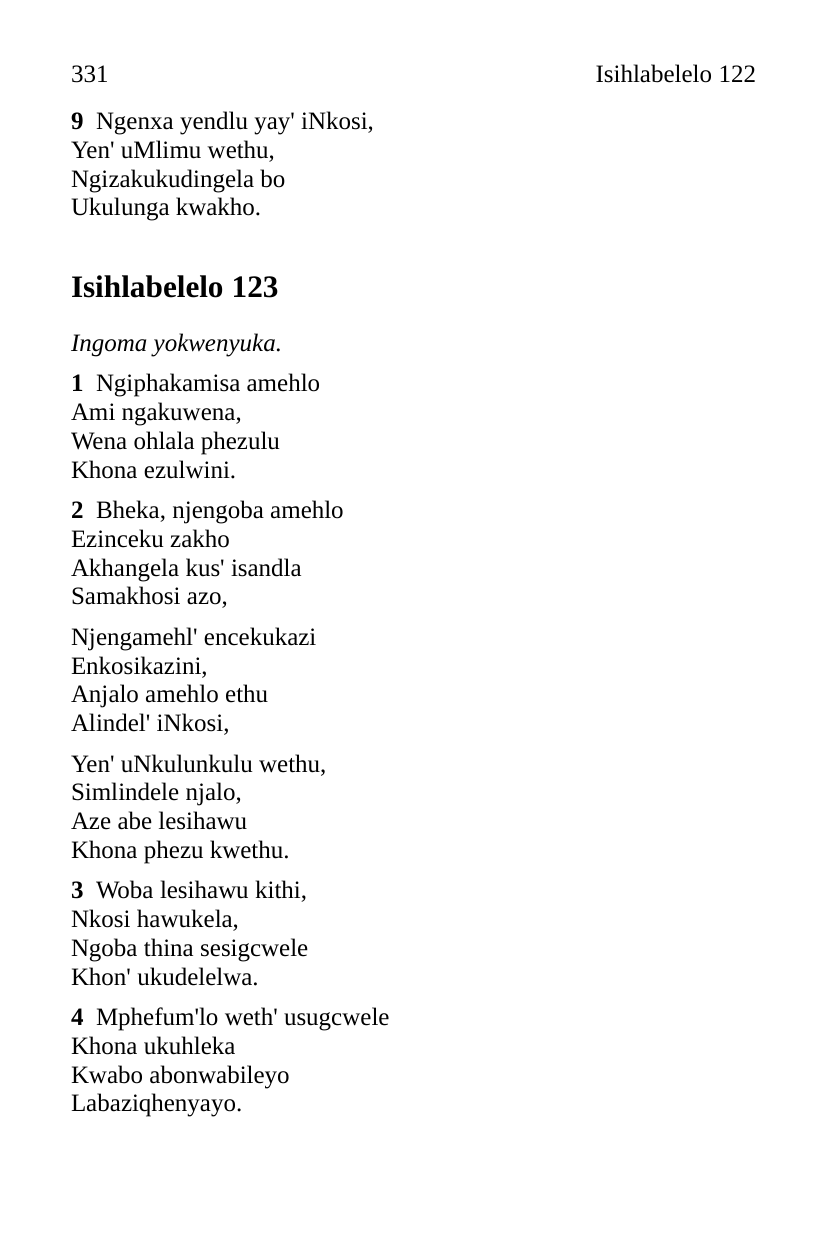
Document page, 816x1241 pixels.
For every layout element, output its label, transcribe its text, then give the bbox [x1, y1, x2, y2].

text Labaziqhenyayo. [71, 1088, 756, 1117]
text 2 Bheka, njengoba amehlo [71, 495, 756, 524]
text Simlindele njalo, [71, 777, 756, 806]
text Alindel' iNkosi, [71, 708, 756, 737]
text Anjalo amehlo ethu [71, 679, 756, 708]
text Ingoma yokwenyuka. [71, 328, 756, 357]
text Ngizakukudingela bo [71, 164, 756, 192]
text Kwabo abonwabileyo [71, 1060, 756, 1088]
text Ukulunga kwakho. [71, 192, 756, 221]
text Njengamehl' encekukazi [71, 622, 756, 651]
text Khon' ukudelelwa. [71, 962, 756, 991]
text Khona ezulwini. [71, 455, 756, 483]
text Yen' uNkulunkulu wethu, [71, 749, 756, 777]
text Aze abe lesihawu [71, 806, 756, 835]
text 9 Ngenxa yendlu yay' iNkosi, [71, 106, 756, 135]
text 1 Ngiphakamisa amehlo [71, 368, 756, 397]
text Wena ohlala phezulu [71, 426, 756, 455]
text Khona phezu kwethu. [71, 835, 756, 864]
text Nkosi hawukela, [71, 904, 756, 933]
text Isihlabelelo 123 [71, 268, 756, 304]
text Ezinceku zakho [71, 524, 756, 553]
text 3 Woba lesihawu kithi, [71, 876, 756, 904]
text Akhangela kus' isandla [71, 553, 756, 581]
text Yen' uMlimu wethu, [71, 135, 756, 164]
text Enkosikazini, [71, 651, 756, 679]
text 4 Mphefum'lo weth' usugcwele [71, 1002, 756, 1031]
text Ami ngakuwena, [71, 397, 756, 426]
text Khona ukuhleka [71, 1031, 756, 1060]
text Ngoba thina sesigcwele [71, 933, 756, 962]
text Samakhosi azo, [71, 581, 756, 610]
